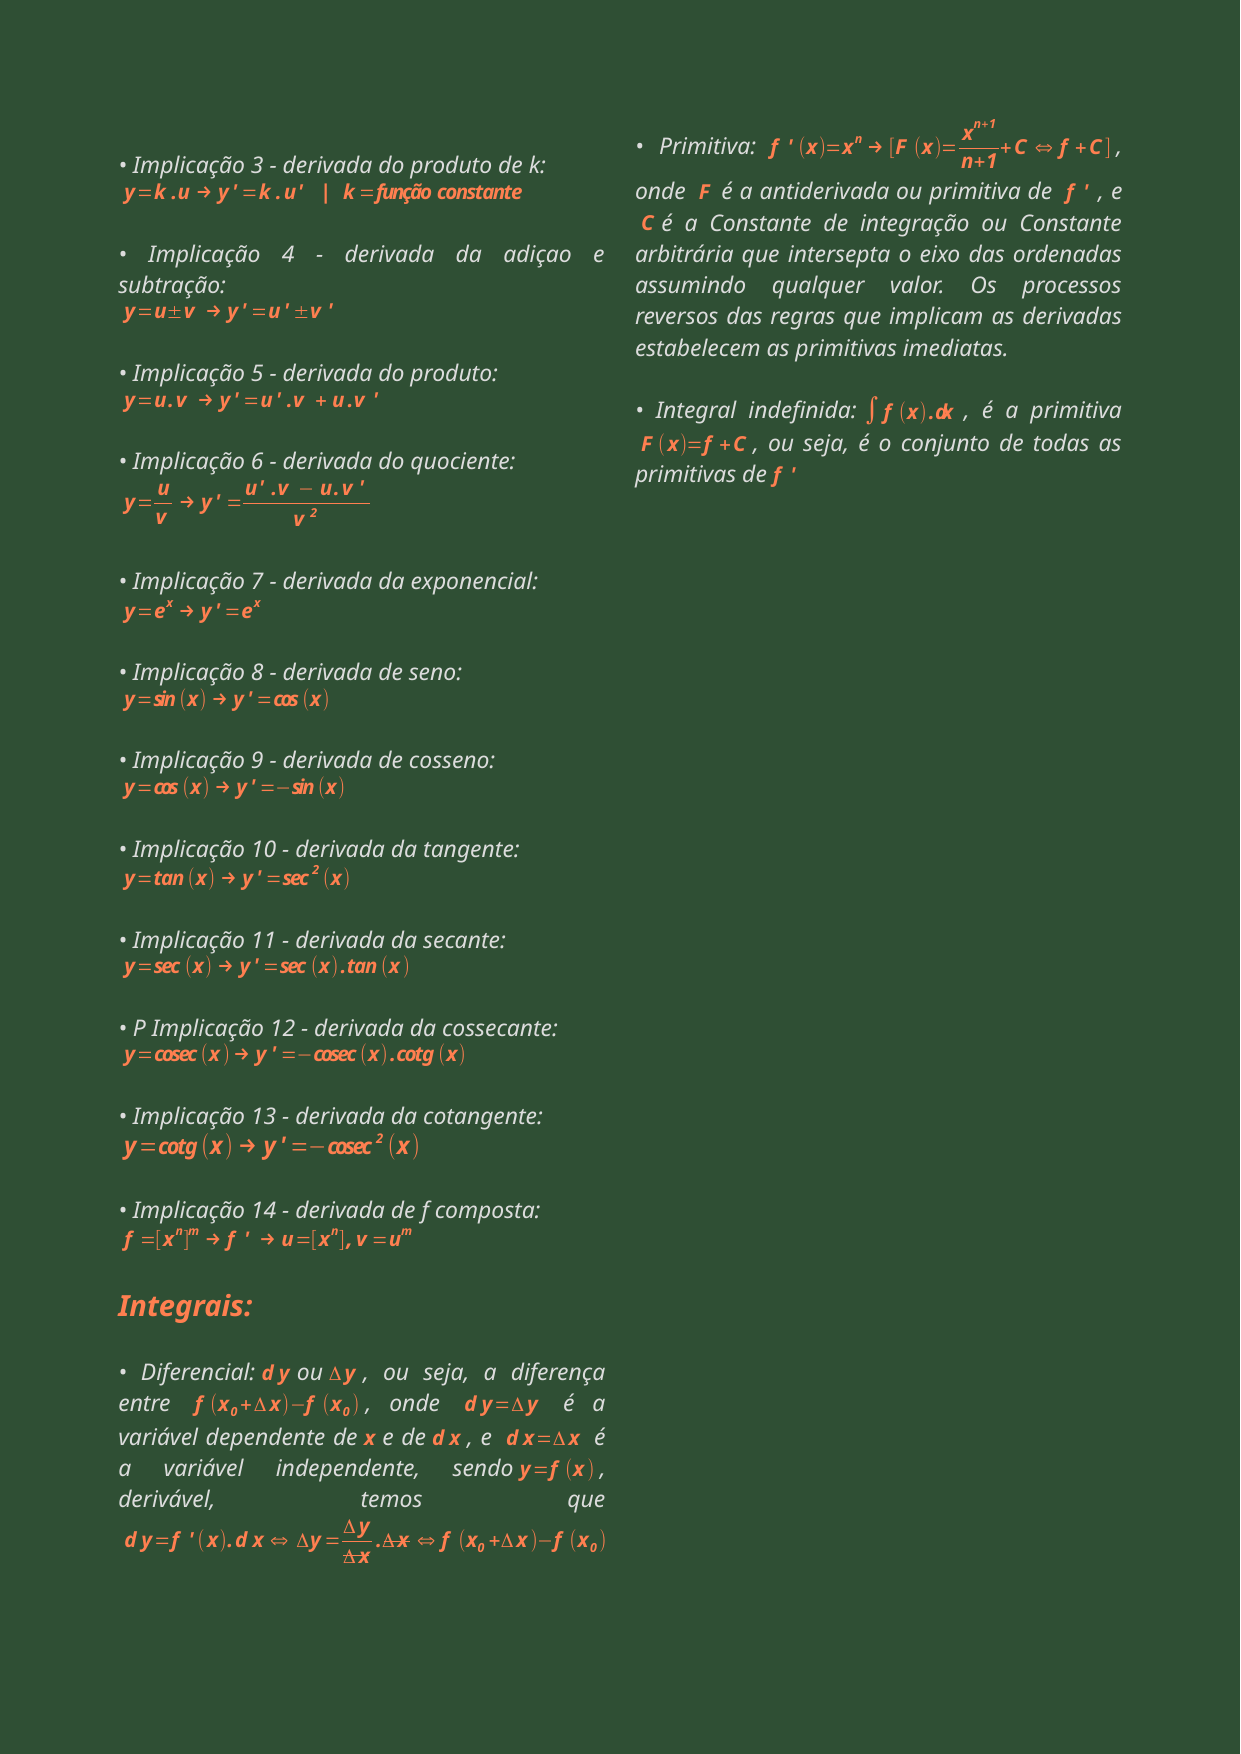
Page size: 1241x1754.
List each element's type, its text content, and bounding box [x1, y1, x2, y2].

text • Implicação 9 - derivada de cosseno: [118, 744, 605, 776]
text • Implicação 13 - derivada da cotangente: [118, 1100, 605, 1131]
text • Implicação 4 - derivada da adiçao e subtração: [118, 238, 605, 300]
text • P Implicação 12 - derivada da cossecante: [118, 1012, 605, 1043]
text • Integral indefinida:, é a primitiva , ou seja, é o conjunto de todas as primitivas de [635, 394, 1122, 489]
text • Implicação 6 - derivada do quociente: [118, 445, 605, 477]
text • Implicação 5 - derivada do produto: [118, 357, 605, 388]
text • Diferencial:ou, ou seja, a diferença entre , onde é a variável dependente dee de, e é a variável independente, sendo, derivável, temos que [118, 1356, 605, 1569]
text • Implicação 14 - derivada de f composta: [118, 1194, 605, 1225]
text Integrais: [118, 1285, 605, 1325]
text • Implicação 10 - derivada da tangente: [118, 832, 605, 864]
text • Implicação 7 - derivada da exponencial: [118, 565, 605, 596]
text • Primitiva: , onde é a antiderivada ou primitiva de , eé a Constante de integração ou Constante arbitrária que intersepta o eixo das ordenadas assumindo qualquer valor. Os processos reversos das regras que implicam as derivadas estabelecem as primitivas imediatas. [635, 118, 1122, 363]
text • Implicação 8 - derivada de seno: [118, 656, 605, 687]
text • Implicação 11 - derivada da secante: [118, 923, 605, 955]
text • Implicação 3 - derivada do produto de k: [118, 149, 605, 181]
